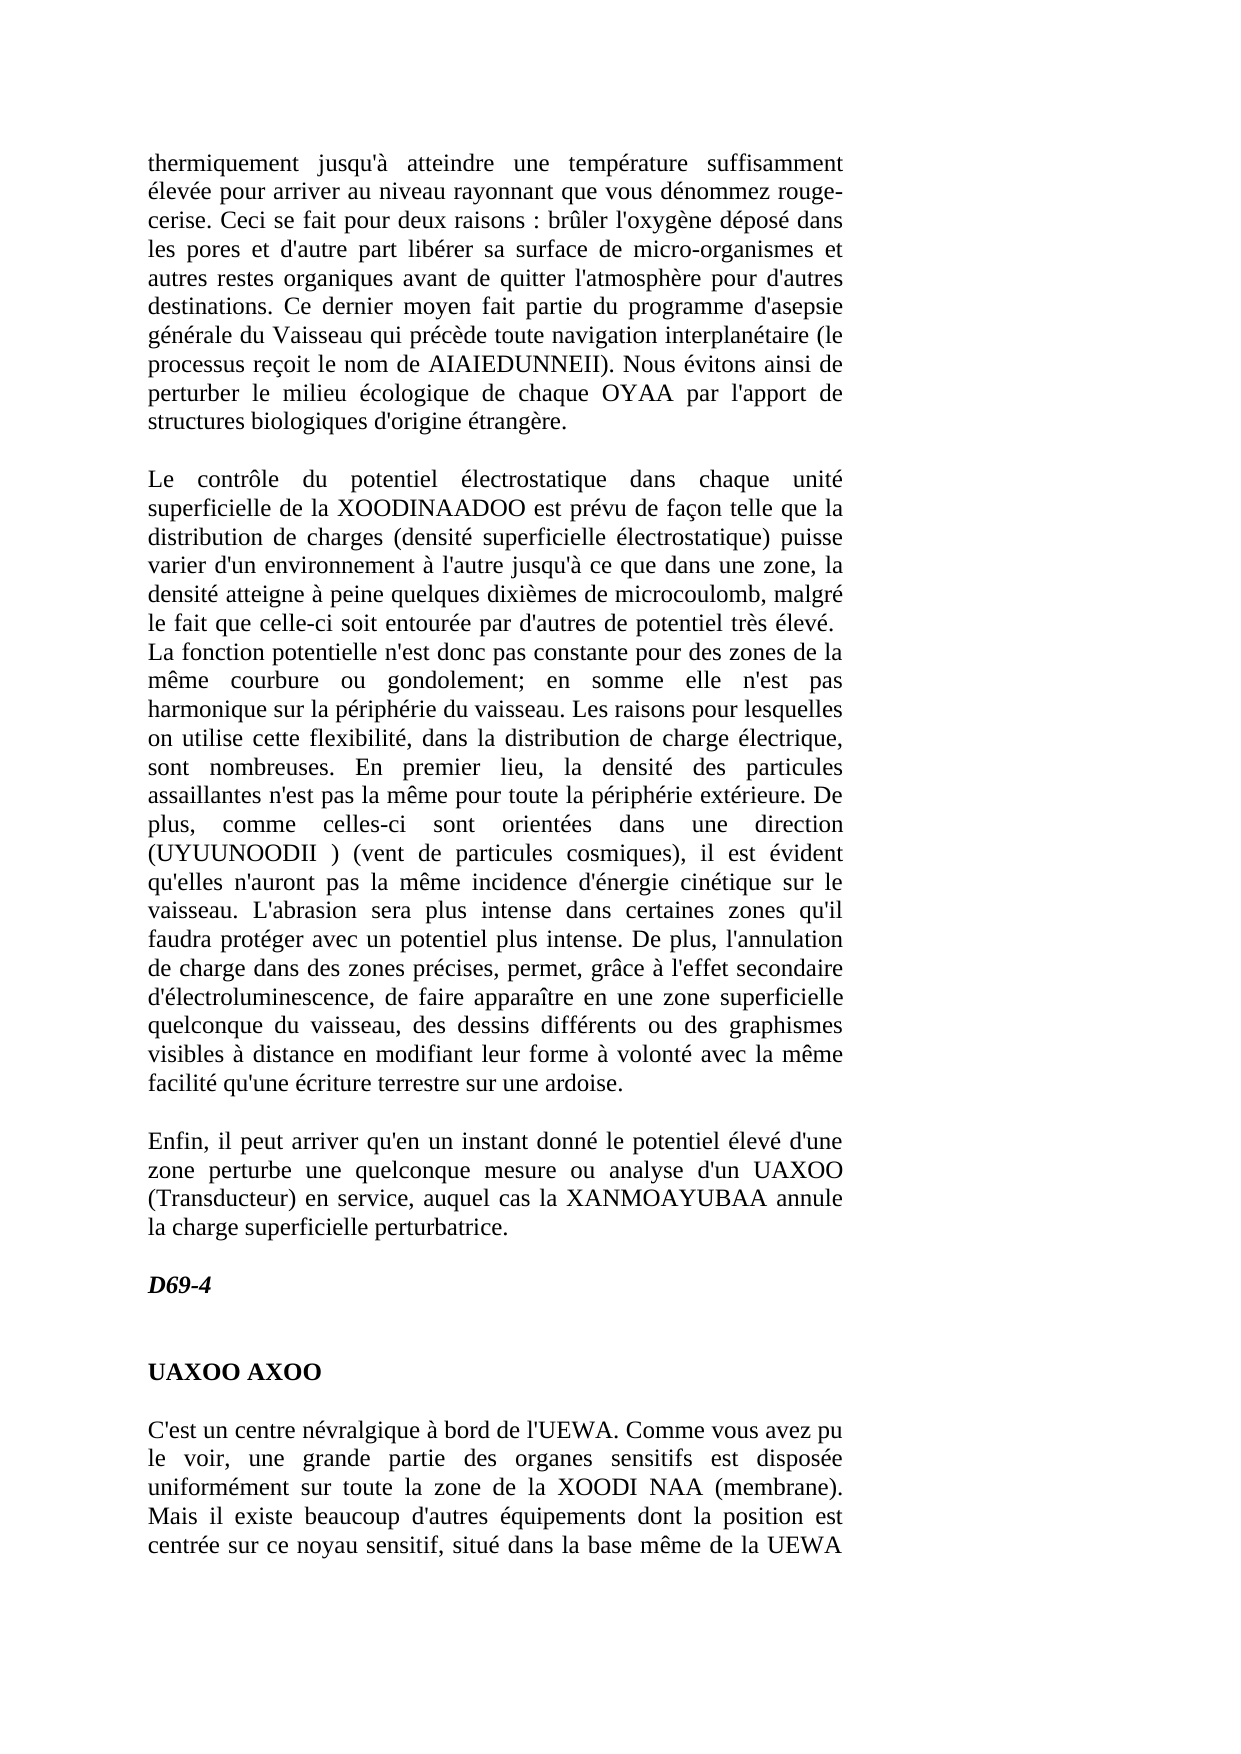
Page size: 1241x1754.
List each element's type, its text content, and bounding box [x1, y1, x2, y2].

text C'est un centre névralgique à bord de l'UEWA. Comme vous avez pu le voir, une grande partie des organes sensitifs est disposée uniformément sur toute la zone de la XOODI NAA (membrane). Mais il existe beaucoup d'autres équipements dont la position est centrée sur ce noyau sensitif, situé dans la base même de la UEWA [148, 1415, 844, 1558]
text Enfin, il peut arriver qu'en un instant donné le potentiel élevé d'une zone perturbe une quelconque mesure ou analyse d'un UAXOO (Transducteur) en service, auquel cas la XANMOAYUBAA annule la charge superficielle perturbatrice. [148, 1126, 844, 1241]
text thermiquement jusqu'à atteindre une température suffisamment élevée pour arriver au niveau rayonnant que vous dénommez rouge-cerise. Ceci se fait pour deux raisons : brûler l'oxygène déposé dans les pores et d'autre part libérer sa surface de micro-organismes et autres restes organiques avant de quitter l'atmosphère pour d'autres destinations. Ce dernier moyen fait partie du programme d'asepsie générale du Vaisseau qui précède toute navigation interplanétaire (le processus reçoit le nom de AIAIEDUNNEII). Nous évitons ainsi de perturber le milieu écologique de chaque OYAA par l'apport de structures biologiques d'origine étrangère. [148, 148, 844, 435]
text UAXOO AXOO [148, 1357, 844, 1386]
text D69-4 [148, 1270, 844, 1299]
text Le contrôle du potentiel électrostatique dans chaque unité superficielle de la XOODINAADOO est prévu de façon telle que la distribution de charges (densité superficielle électrostatique) puisse varier d'un environnement à l'autre jusqu'à ce que dans une zone, la densité atteigne à peine quelques dixièmes de microcoulomb, malgré le fait que celle-ci soit entourée par d'autres de potentiel très élevé. La fonction potentielle n'est donc pas constante pour des zones de la même courbure ou gondolement; en somme elle n'est pas harmonique sur la périphérie du vaisseau. Les raisons pour lesquelles on utilise cette flexibilité, dans la distribution de charge électrique, sont nombreuses. En premier lieu, la densité des particules assaillantes n'est pas la même pour toute la périphérie extérieure. De plus, comme celles-ci sont orientées dans une direction (UYUUNOODII ) (vent de particules cosmiques), il est évident qu'elles n'auront pas la même incidence d'énergie cinétique sur le vaisseau. L'abrasion sera plus intense dans certaines zones qu'il faudra protéger avec un potentiel plus intense. De plus, l'annulation de charge dans des zones précises, permet, grâce à l'effet secondaire d'électroluminescence, de faire apparaître en une zone superficielle quelconque du vaisseau, des dessins différents ou des graphismes visibles à distance en modifiant leur forme à volonté avec la même facilité qu'une écriture terrestre sur une ardoise. [148, 464, 844, 1097]
